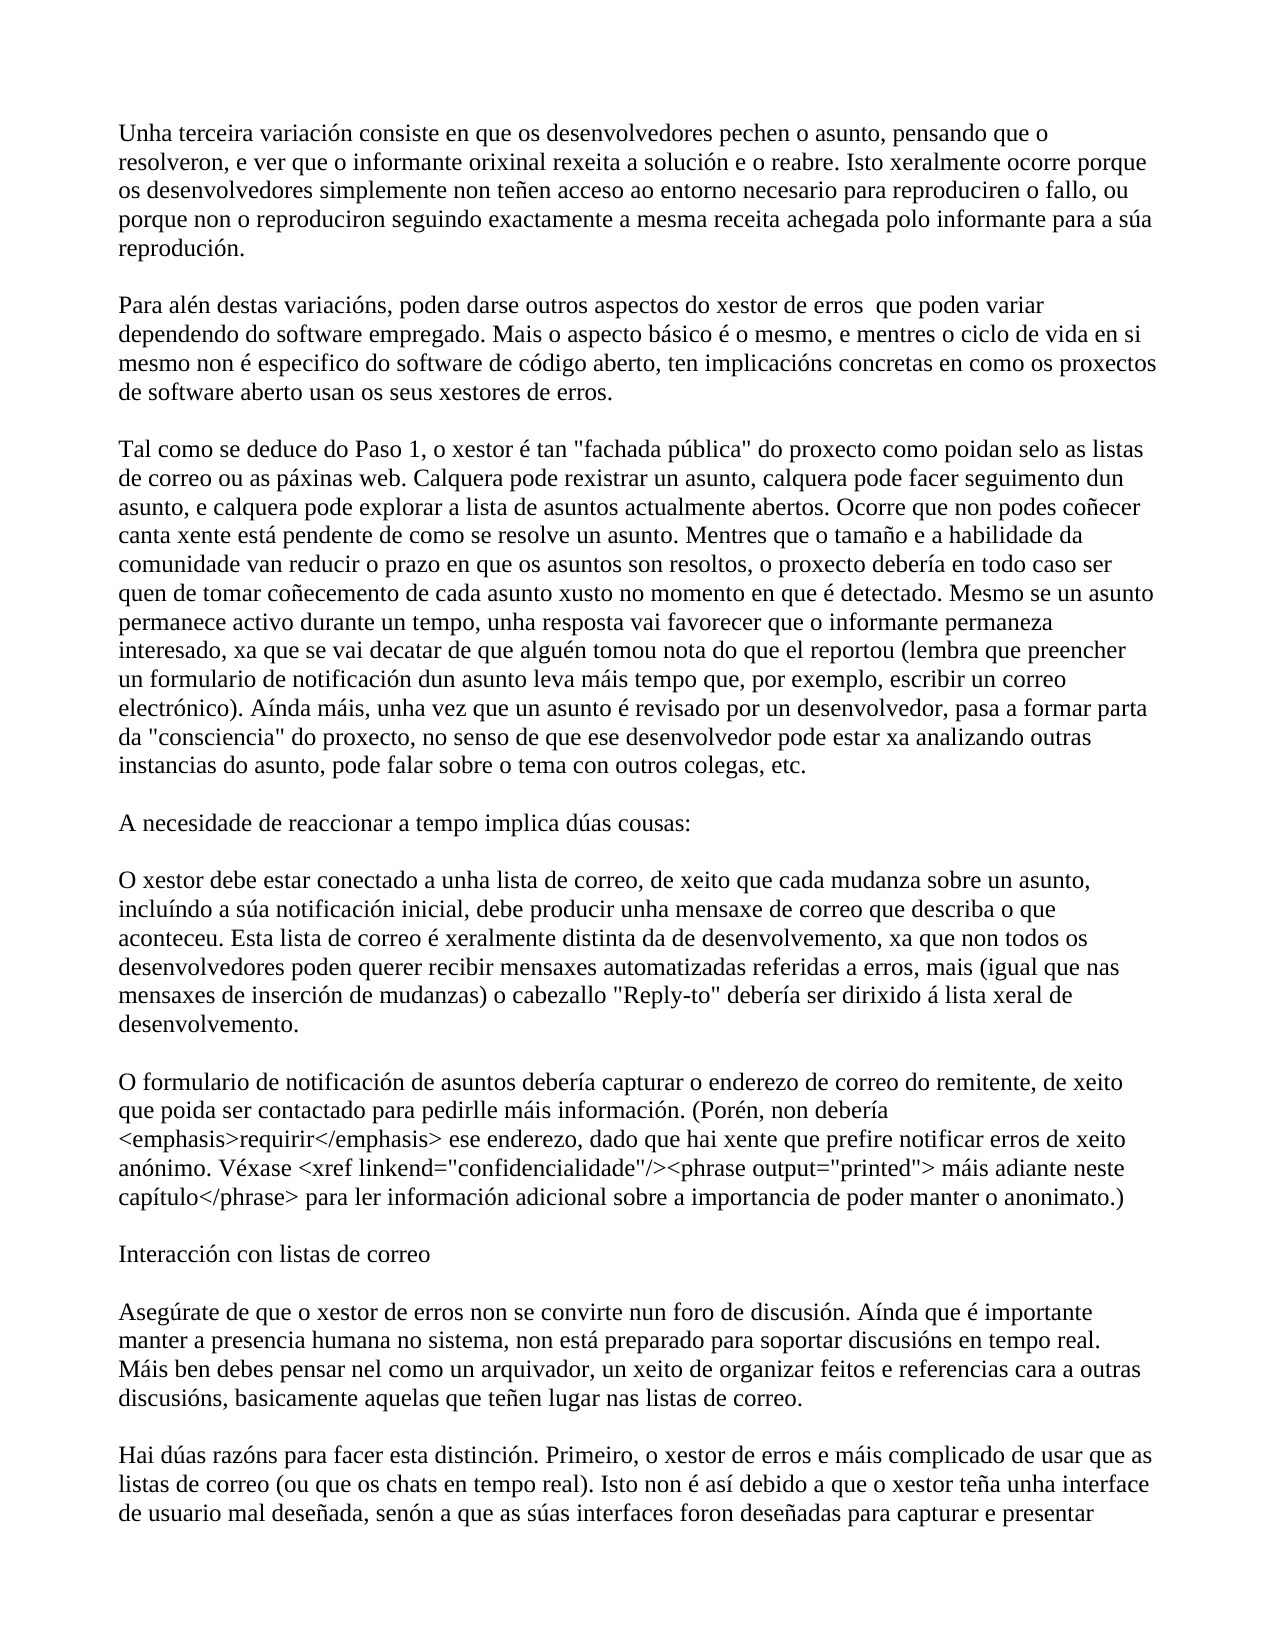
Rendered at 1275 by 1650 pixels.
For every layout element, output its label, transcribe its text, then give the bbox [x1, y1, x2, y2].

text Unha terceira variación consiste en que os desenvolvedores pechen o asunto, pensando que o resolveron, e ver que o informante orixinal rexeita a solución e o reabre. Isto xeralmente ocorre porque os desenvolvedores simplemente non teñen acceso ao entorno necesario para reproduciren o fallo, ou porque non o reproduciron seguindo exactamente a mesma receita achegada polo informante para a súa reprodución. [118, 118, 1157, 262]
text Para alén destas variacións, poden darse outros aspectos do xestor de erros que poden variar dependendo do software empregado. Mais o aspecto básico é o mesmo, e mentres o ciclo de vida en si mesmo non é especifico do software de código aberto, ten implicacións concretas en como os proxectos de software aberto usan os seus xestores de erros. [118, 291, 1157, 406]
text O formulario de notificación de asuntos debería capturar o enderezo de correo do remitente, de xeito que poida ser contactado para pedirlle máis información. (Porén, non debería <emphasis>requirir</emphasis> ese enderezo, dado que hai xente que prefire notificar erros de xeito anónimo. Véxase <xref linkend="confidencialidade"/><phrase output="printed"> máis adiante neste capítulo</phrase> para ler información adicional sobre a importancia de poder manter o anonimato.) [118, 1067, 1157, 1211]
text A necesidade de reaccionar a tempo implica dúas cousas: [118, 808, 1157, 837]
text Hai dúas razóns para facer esta distinción. Primeiro, o xestor de erros e máis complicado de usar que as listas de correo (ou que os chats en tempo real). Isto non é así debido a que o xestor teña unha interface de usuario mal deseñada, senón a que as súas interfaces foron deseñadas para capturar e presentar [118, 1441, 1157, 1527]
text Interacción con listas de correo [118, 1239, 1157, 1268]
text Tal como se deduce do Paso 1, o xestor é tan "fachada pública" do proxecto como poidan selo as listas de correo ou as páxinas web. Calquera pode rexistrar un asunto, calquera pode facer seguimento dun asunto, e calquera pode explorar a lista de asuntos actualmente abertos. Ocorre que non podes coñecer canta xente está pendente de como se resolve un asunto. Mentres que o tamaño e a habilidade da comunidade van reducir o prazo en que os asuntos son resoltos, o proxecto debería en todo caso ser quen de tomar coñecemento de cada asunto xusto no momento en que é detectado. Mesmo se un asunto permanece activo durante un tempo, unha resposta vai favorecer que o informante permaneza interesado, xa que se vai decatar de que alguén tomou nota do que el reportou (lembra que preencher un formulario de notificación dun asunto leva máis tempo que, por exemplo, escribir un correo electrónico). Aínda máis, unha vez que un asunto é revisado por un desenvolvedor, pasa a formar parta da "consciencia" do proxecto, no senso de que ese desenvolvedor pode estar xa analizando outras instancias do asunto, pode falar sobre o tema con outros colegas, etc. [118, 434, 1157, 779]
text O xestor debe estar conectado a unha lista de correo, de xeito que cada mudanza sobre un asunto, incluíndo a súa notificación inicial, debe producir unha mensaxe de correo que describa o que aconteceu. Esta lista de correo é xeralmente distinta da de desenvolvemento, xa que non todos os desenvolvedores poden querer recibir mensaxes automatizadas referidas a erros, mais (igual que nas mensaxes de inserción de mudanzas) o cabezallo "Reply-to" debería ser dirixido á lista xeral de desenvolvemento. [118, 866, 1157, 1038]
text Asegúrate de que o xestor de erros non se convirte nun foro de discusión. Aínda que é importante manter a presencia humana no sistema, non está preparado para soportar discusións en tempo real. Máis ben debes pensar nel como un arquivador, un xeito de organizar feitos e referencias cara a outras discusións, basicamente aquelas que teñen lugar nas listas de correo. [118, 1297, 1157, 1412]
